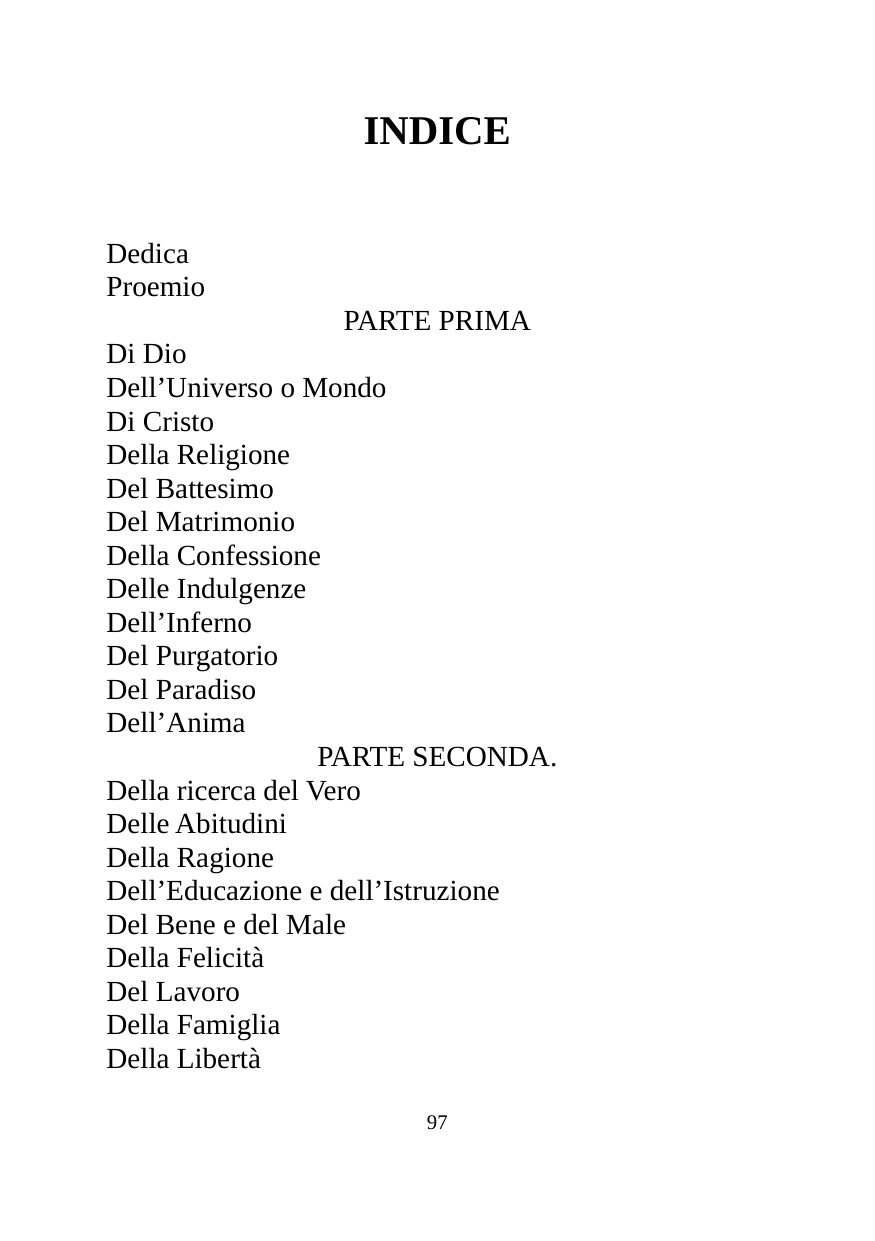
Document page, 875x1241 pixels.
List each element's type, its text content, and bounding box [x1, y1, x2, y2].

text Dell’Anima [106, 706, 768, 739]
text Della Religione [106, 437, 768, 471]
text Della ricerca del Vero [106, 773, 768, 806]
subtitle INDICE [106, 106, 768, 153]
text Proemio [106, 269, 768, 303]
text Del Battesimo [106, 471, 768, 504]
text Della Libertà [106, 1041, 768, 1074]
text PARTE PRIMA [106, 303, 768, 337]
text Dell’Universo o Mondo [106, 370, 768, 404]
text Della Felicità [106, 940, 768, 974]
text Di Cristo [106, 404, 768, 437]
text Delle Abitudini [106, 806, 768, 840]
text Del Purgatorio [106, 638, 768, 672]
text Delle Indulgenze [106, 571, 768, 605]
text Del Bene e del Male [106, 907, 768, 940]
text PARTE SECONDA. [106, 739, 768, 773]
text Del Matrimonio [106, 504, 768, 538]
text Dell’Inferno [106, 605, 768, 638]
text Dell’Educazione e dell’Istruzione [106, 873, 768, 907]
text Del Paradiso [106, 672, 768, 706]
text Della Ragione [106, 840, 768, 873]
text Di Dio [106, 337, 768, 370]
text Del Lavoro [106, 974, 768, 1007]
text Della Confessione [106, 538, 768, 571]
text Della Famiglia [106, 1007, 768, 1041]
text Dedica [106, 236, 768, 269]
